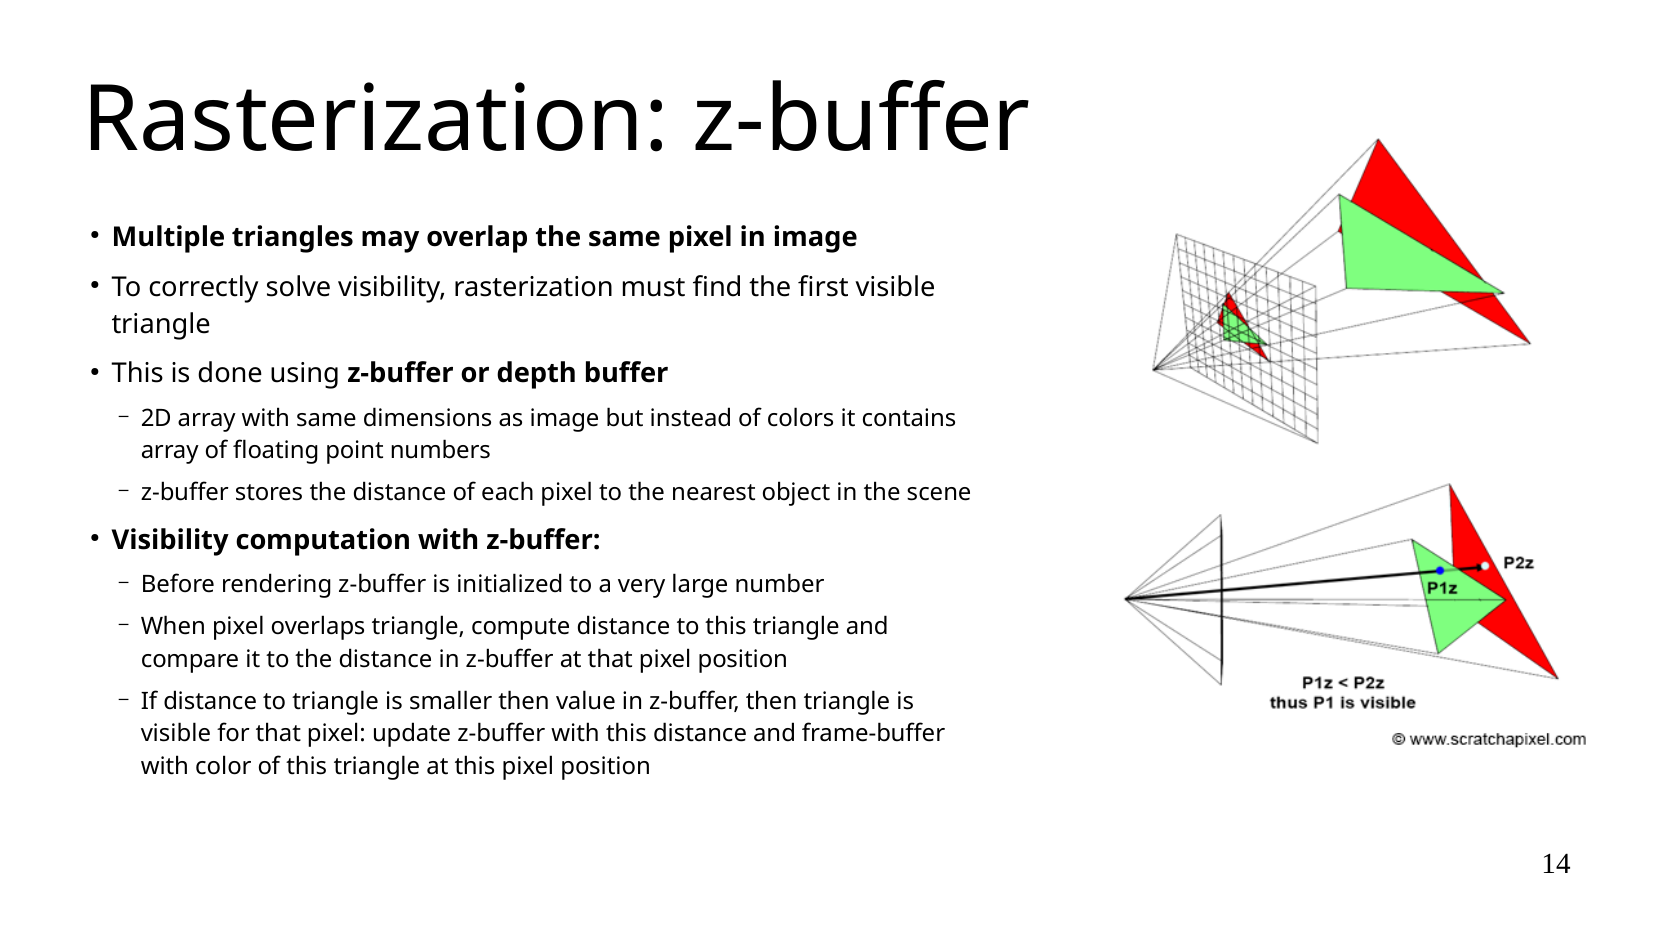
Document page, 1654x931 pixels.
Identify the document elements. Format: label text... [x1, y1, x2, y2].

picture [1075, 119, 1591, 751]
title Rasterization: z-buffer [82, 37, 1571, 193]
list Multiple triangles may overlap the same pixel in image To correctly solve visibility, rasterization must find the first visible triangle This is done using z-buffer or depth buffer 2D array with same dimensions as image but instead of colors it contains array of floating point numbers z-buffer stores the distance of each pixel to the nearest object in the scene Visibility computation with z-buffer: Before rendering z-buffer is initialized to a very large number When pixel overlaps triangle, compute distance to this triangle and compare it to the distance in z-buffer at that pixel position If distance to triangle is smaller then value in z-buffer, then triangle is visible for that pixel: update z-buffer with this distance and frame-buffer with color of this triangle at this pixel position [82, 217, 976, 826]
